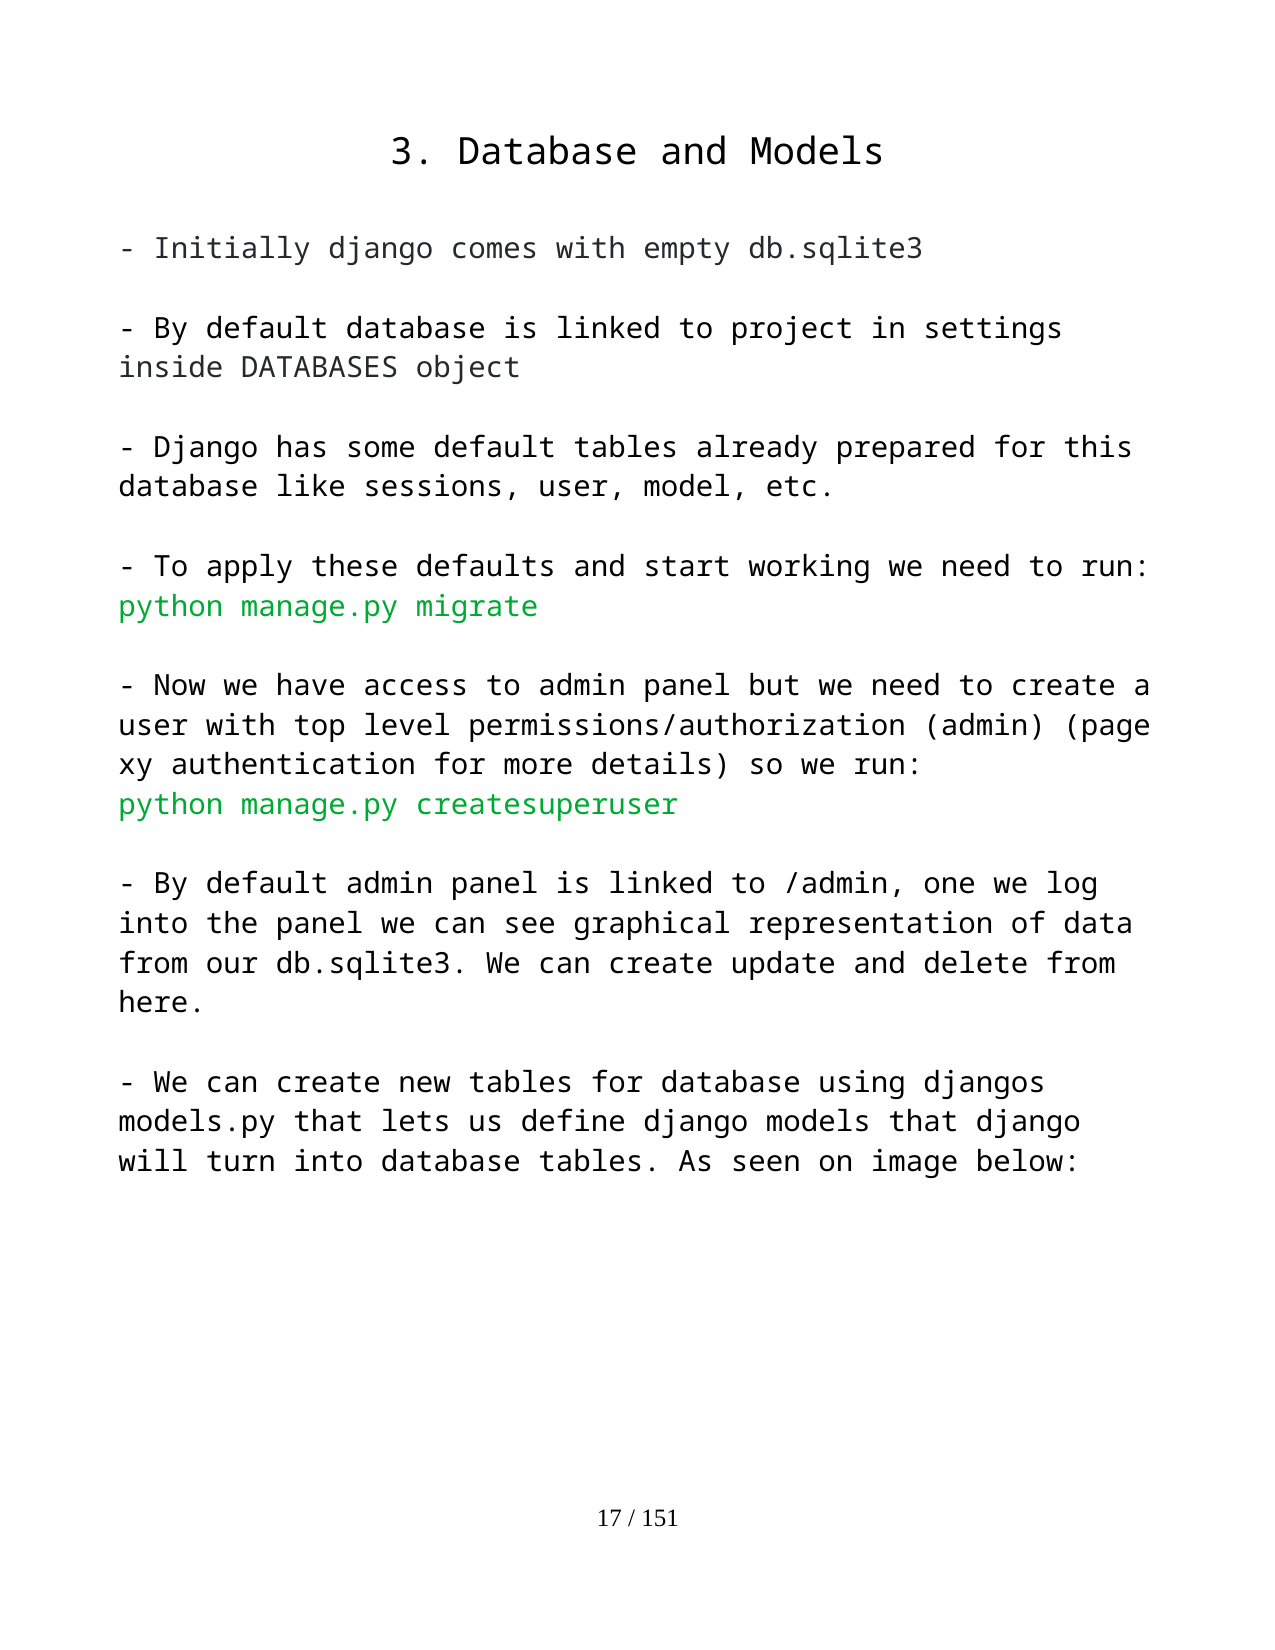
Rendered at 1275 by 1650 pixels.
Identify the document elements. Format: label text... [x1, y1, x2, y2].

text python manage.py migrate [118, 585, 1157, 624]
text - By default database is linked to project in settings inside DATABASES object [118, 307, 1157, 386]
text - Initially django comes with empty db.sqlite3 [118, 228, 1157, 267]
text - To apply these defaults and start working we need to run: [118, 545, 1157, 585]
text python manage.py createsuperuser [118, 783, 1157, 823]
text - Now we have access to admin panel but we need to create a user with top level permissions/authorization (admin) (page xy authentication for more details) so we run: [118, 664, 1157, 783]
text - Django has some default tables already prepared for this database like sessions, user, model, etc. [118, 426, 1157, 505]
text - We can create new tables for database using djangos models.py that lets us define django models that django will turn into database tables. As seen on image below: [118, 1061, 1157, 1180]
text - By default admin panel is linked to /admin, one we log into the panel we can see graphical representation of data from our db.sqlite3. We can create update and delete from here. [118, 863, 1157, 1021]
subtitle 3. Database and Models [118, 124, 1157, 175]
